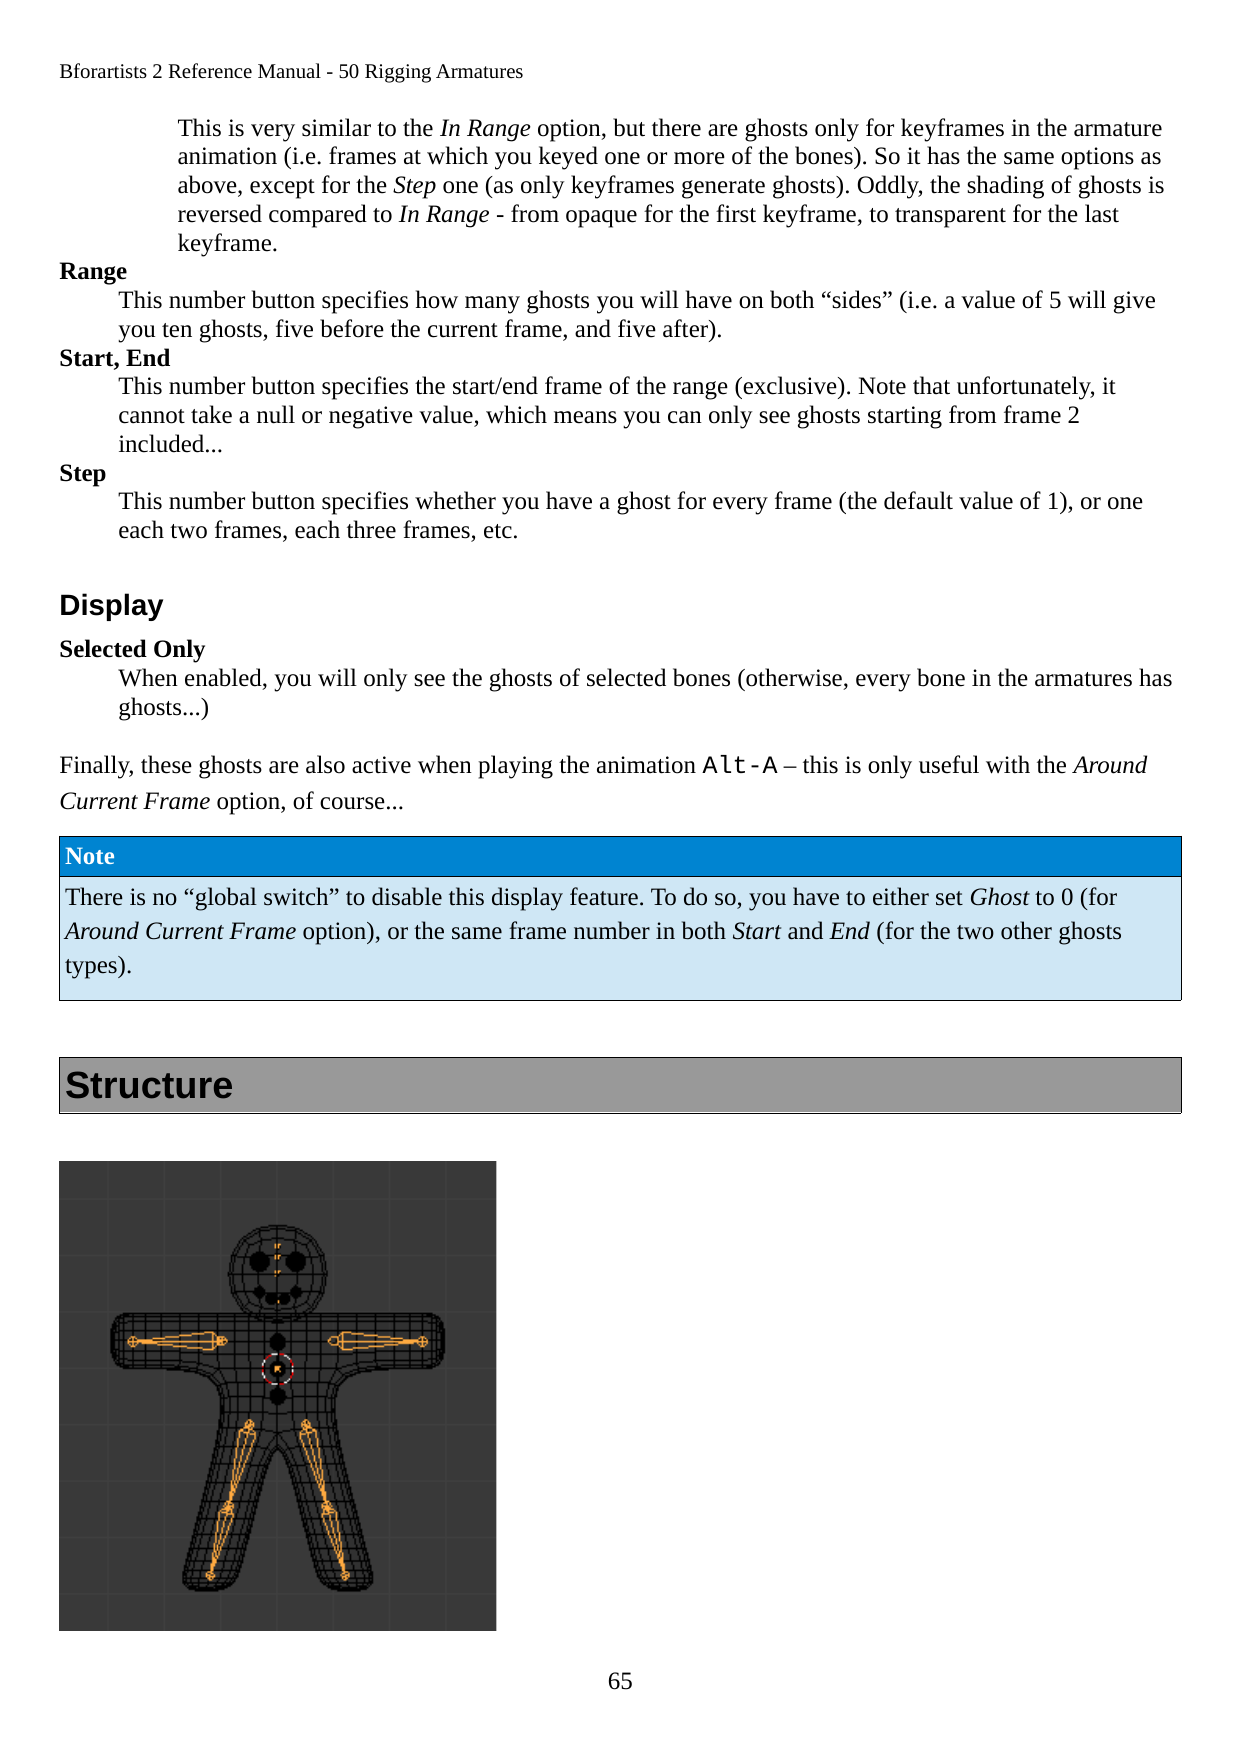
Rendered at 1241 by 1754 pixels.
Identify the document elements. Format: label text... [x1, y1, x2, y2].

table_header Structure [60, 1058, 1181, 1112]
table_header Note [60, 837, 1181, 876]
subtitle Step [59, 458, 1181, 486]
list This number button specifies the start/end frame of the range (exclusive). Note that unfortunately, it cannot take a null or negative value, which means you can only see ghosts starting from frame 2 included... [118, 371, 1181, 458]
list This is very similar to the In Range option, but there are ghosts only for keyframes in the armature animation (i.e. frames at which you keyed one or more of the bones). So it has the same options as above, except for the Step one (as only keyframes generate ghosts). Oddly, the shading of ghosts is reversed compared to In Range - from opaque for the first keyframe, to transparent for the last keyframe. [177, 113, 1181, 256]
list This number button specifies whether you have a ghost for every frame (the default value of 1), or one each two frames, each three frames, etc. [118, 486, 1181, 544]
table_cell There is no “global switch” to disable this display feature. To do so, you have to either set Ghost to 0 (for Around Current Frame option), or the same frame number in both Start and End (for the two other ghosts types). [60, 877, 1181, 1000]
list This number button specifies how many ghosts you will have on both “sides” (i.e. a value of 5 will give you ten ghosts, five before the current frame, and five after). [118, 285, 1181, 343]
text Finally, these ghosts are also active when playing the animation Alt-A – this is only useful with the Around Current Frame option, of course... [59, 750, 1181, 815]
subtitle Range [59, 256, 1181, 285]
list When enabled, you will only see the ghosts of selected bones (otherwise, every bone in the armatures has ghosts...) [118, 663, 1181, 720]
picture [59, 1161, 497, 1631]
subtitle Selected Only [59, 634, 1181, 663]
subtitle Display [59, 588, 1181, 622]
subtitle Start, End [59, 343, 1181, 371]
